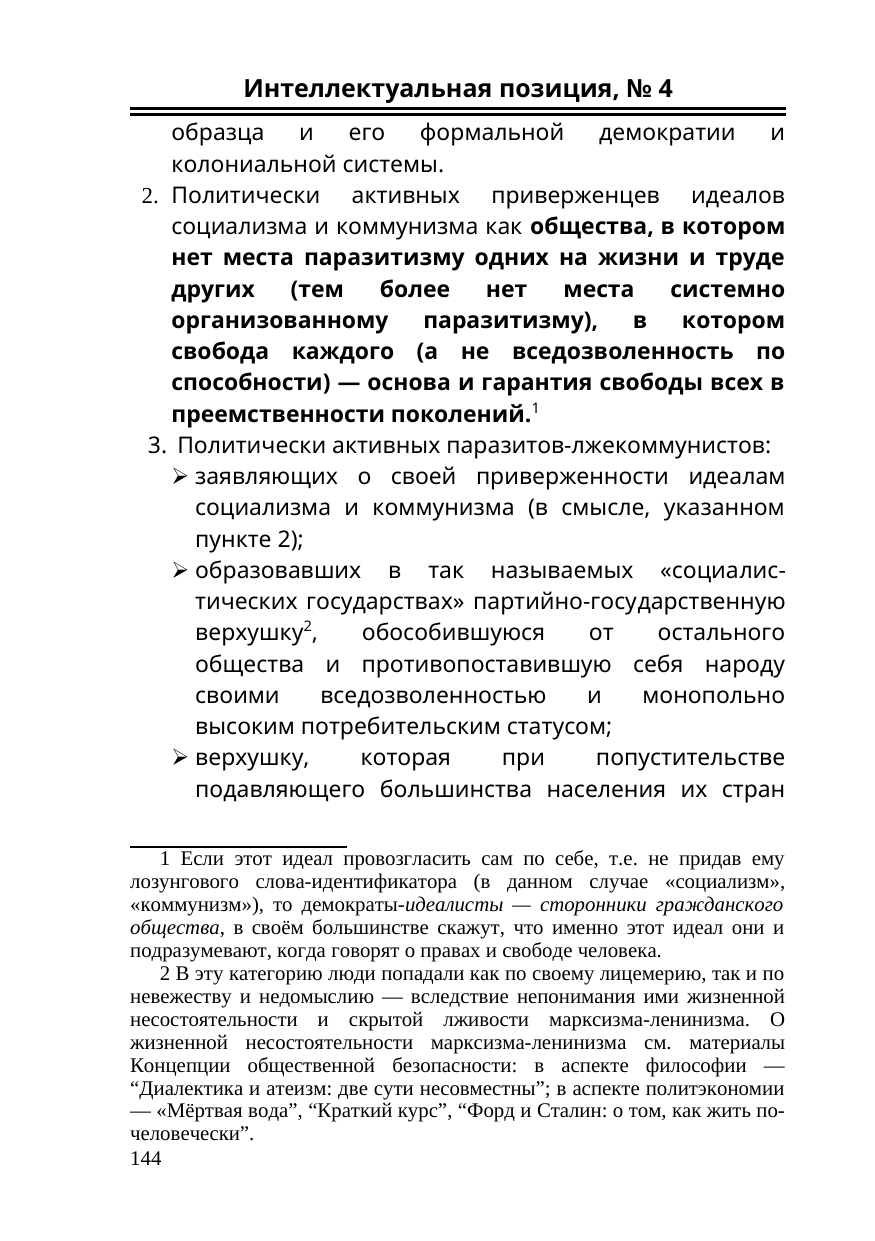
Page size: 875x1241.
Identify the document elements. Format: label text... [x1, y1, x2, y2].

list образовавших в так называемых «социа­лис­тических государствах» партийно-госу­дар­ственную верхушку, обособившуюся от остального общества и противопоставившую себя народу своими вседозволенностью и монопольно высоким потребительским статусом; [171, 554, 786, 741]
list Политически активных приверженцев идеалов социализма и коммунизма как общества, в котором нет места паразитизму одних на жизни и труде других (тем более нет места системно организованному паразитизму), в котором свобода каждого (а не вседозволенность по способности) — основа и гарантия свободы всех в преемственности поколений. [136, 179, 786, 429]
list заявляющих о своей приверженности идеалам социализма и коммунизма (в смысле, указанном пункте 2); [171, 460, 786, 554]
list верхушку, которая при попустительстве подавляющего бо­льшинства населения их стран [171, 741, 786, 804]
list В эту категорию люди попадали как по своему лицемерию, так и по невежеству и недомыслию — вследствие непонимания ими жизненной несостоятельности и скрытой лживости марксизма-ленинизма. О жизнен­ной несостоятельности марксизма-ленинизма см. материалы Концепции общественной безопасности: в аспекте философии — “Диалектика и атеизм: две сути несовместны”; в аспекте политэкономии — «Мёртвая во­да”, “Краткий курс”, “Форд и Сталин: о том, как жить по-челове­чес­ки”. [130, 962, 786, 1145]
list Если этот идеал провозгласить сам по себе, т.е. не придав ему лозунгового слова-идентификатора (в данном случае «социализм», «коммунизм»), то демократы-идеалисты — сторонники гражданского общества, в своём большинстве скажут, что именно этот идеал они и подразумевают, когда говорят о правах и свободе человека. [130, 847, 786, 962]
list образца и его формальной демократии и колониальной системы. [136, 116, 786, 179]
list Политически активных паразитов-лжекоммунистов: [148, 429, 786, 460]
